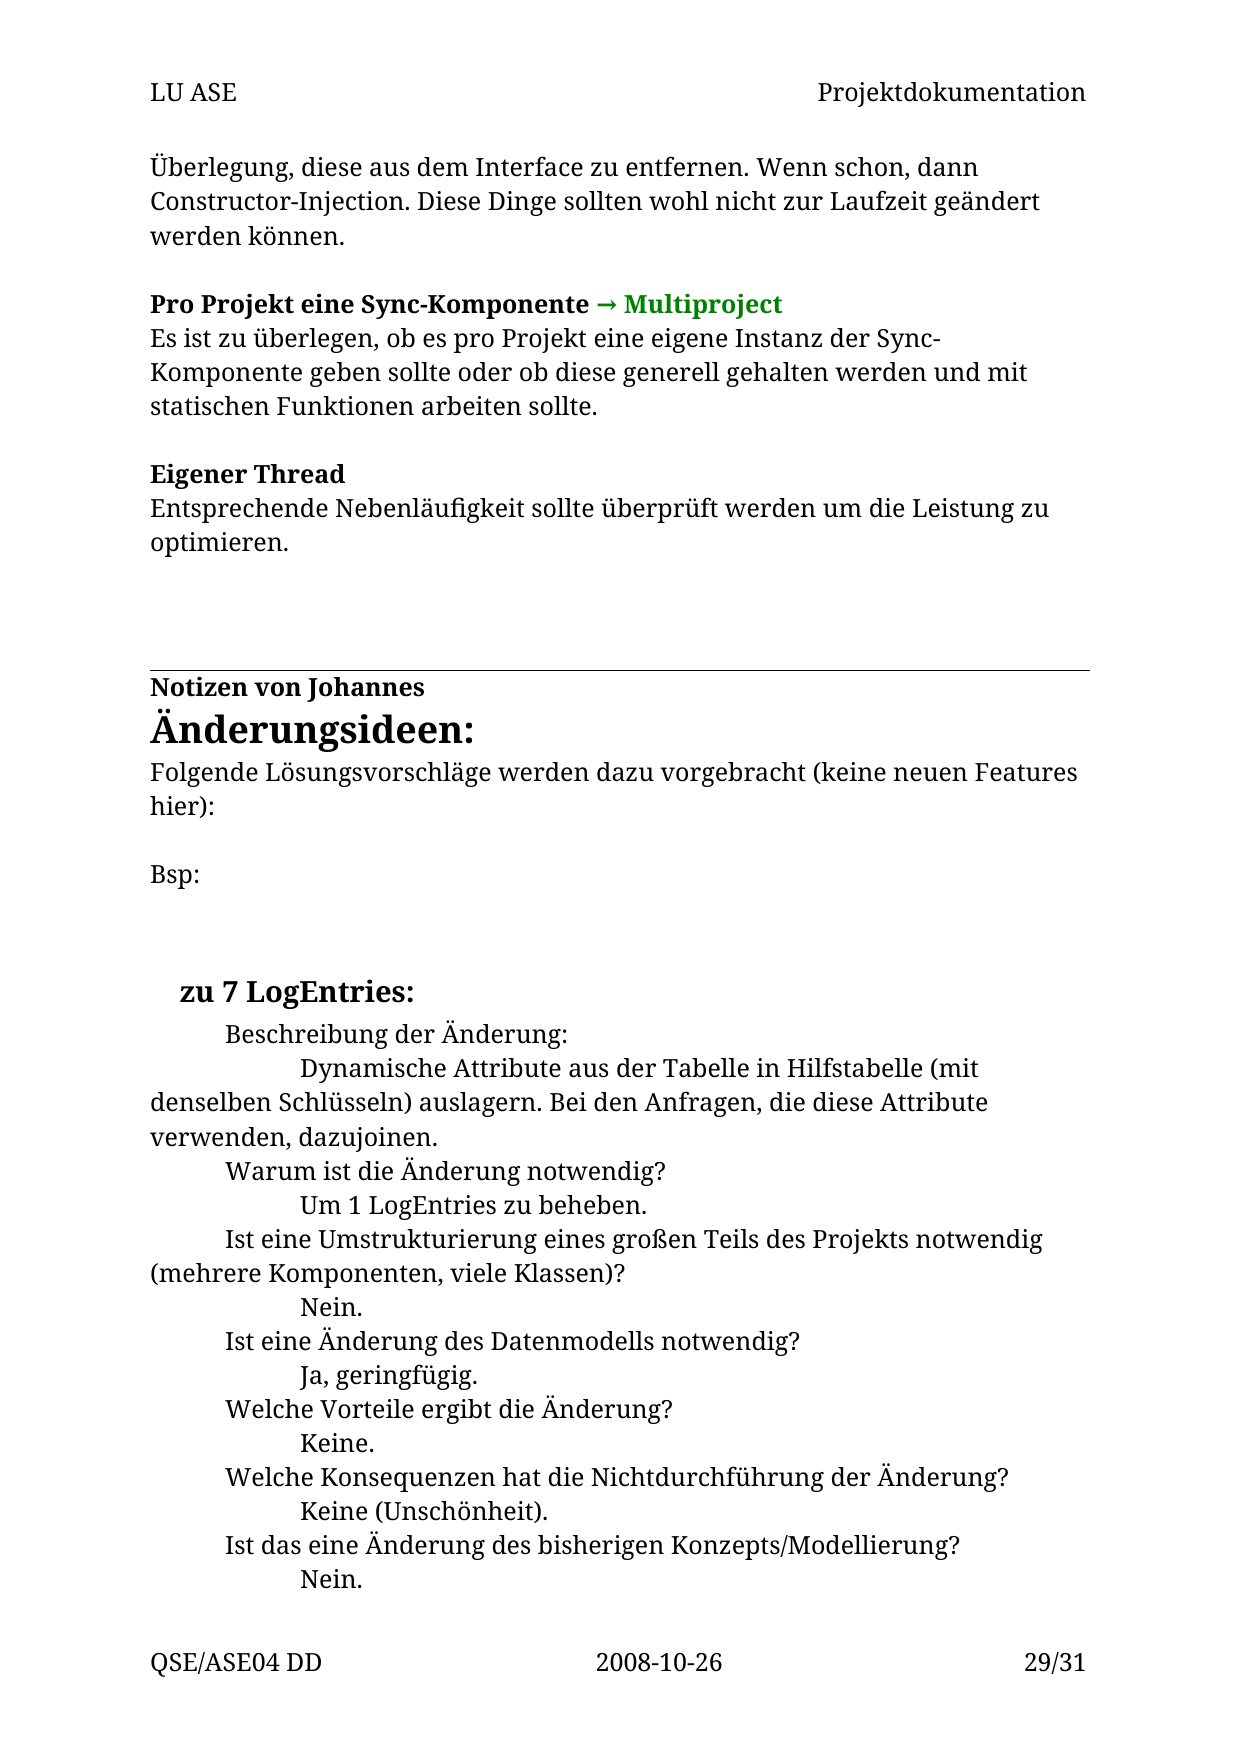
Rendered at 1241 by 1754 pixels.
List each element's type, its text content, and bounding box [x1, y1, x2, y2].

subtitle zu 7 LogEntries: [150, 971, 1090, 1011]
text Welche Vorteile ergibt die Änderung? [150, 1392, 1090, 1426]
text Entsprechende Nebenläufigkeit sollte überprüft werden um die Leistung zu optimieren. [150, 491, 1090, 559]
text Welche Konsequenzen hat die Nichtdurchführung der Änderung? [150, 1460, 1090, 1494]
text Keine. [150, 1426, 1090, 1460]
text Eigener Thread [150, 457, 1090, 491]
text Nein. [150, 1289, 1090, 1323]
text Folgende Lösungsvorschläge werden dazu vorgebracht (keine neuen Features hier): [150, 755, 1090, 823]
text Pro Projekt eine Sync-Komponente → Multiproject [150, 286, 1090, 320]
text Bsp: [150, 857, 1090, 891]
text Änderungsideen: [150, 704, 1090, 755]
text Beschreibung der Änderung: [150, 1017, 1090, 1051]
text Um 1 LogEntries zu beheben. [150, 1187, 1090, 1221]
text Warum ist die Änderung notwendig? [150, 1153, 1090, 1187]
text Es ist zu überlegen, ob es pro Projekt eine eigene Instanz der Sync-Komponente geben sollte oder ob diese generell gehalten werden und mit statischen Funktionen arbeiten sollte. [150, 320, 1090, 422]
text Keine (Unschönheit). [150, 1494, 1090, 1528]
text Überlegung, diese aus dem Interface zu entfernen. Wenn schon, dann Constructor-Injection. Diese Dinge sollten wohl nicht zur Laufzeit geändert werden können. [150, 150, 1090, 252]
text Dynamische Attribute aus der Tabelle in Hilfstabelle (mit denselben Schlüsseln) auslagern. Bei den Anfragen, die diese Attribute verwenden, dazujoinen. [150, 1051, 1090, 1153]
text Ist das eine Änderung des bisherigen Konzepts/Modellierung? [150, 1528, 1090, 1562]
text Ist eine Umstrukturierung eines großen Teils des Projekts notwendig (mehrere Komponenten, viele Klassen)? [150, 1221, 1090, 1289]
text Notizen von Johannes [150, 671, 1090, 704]
text Ist eine Änderung des Datenmodells notwendig? [150, 1323, 1090, 1358]
text Ja, geringfügig. [150, 1358, 1090, 1392]
text Nein. [150, 1562, 1090, 1596]
